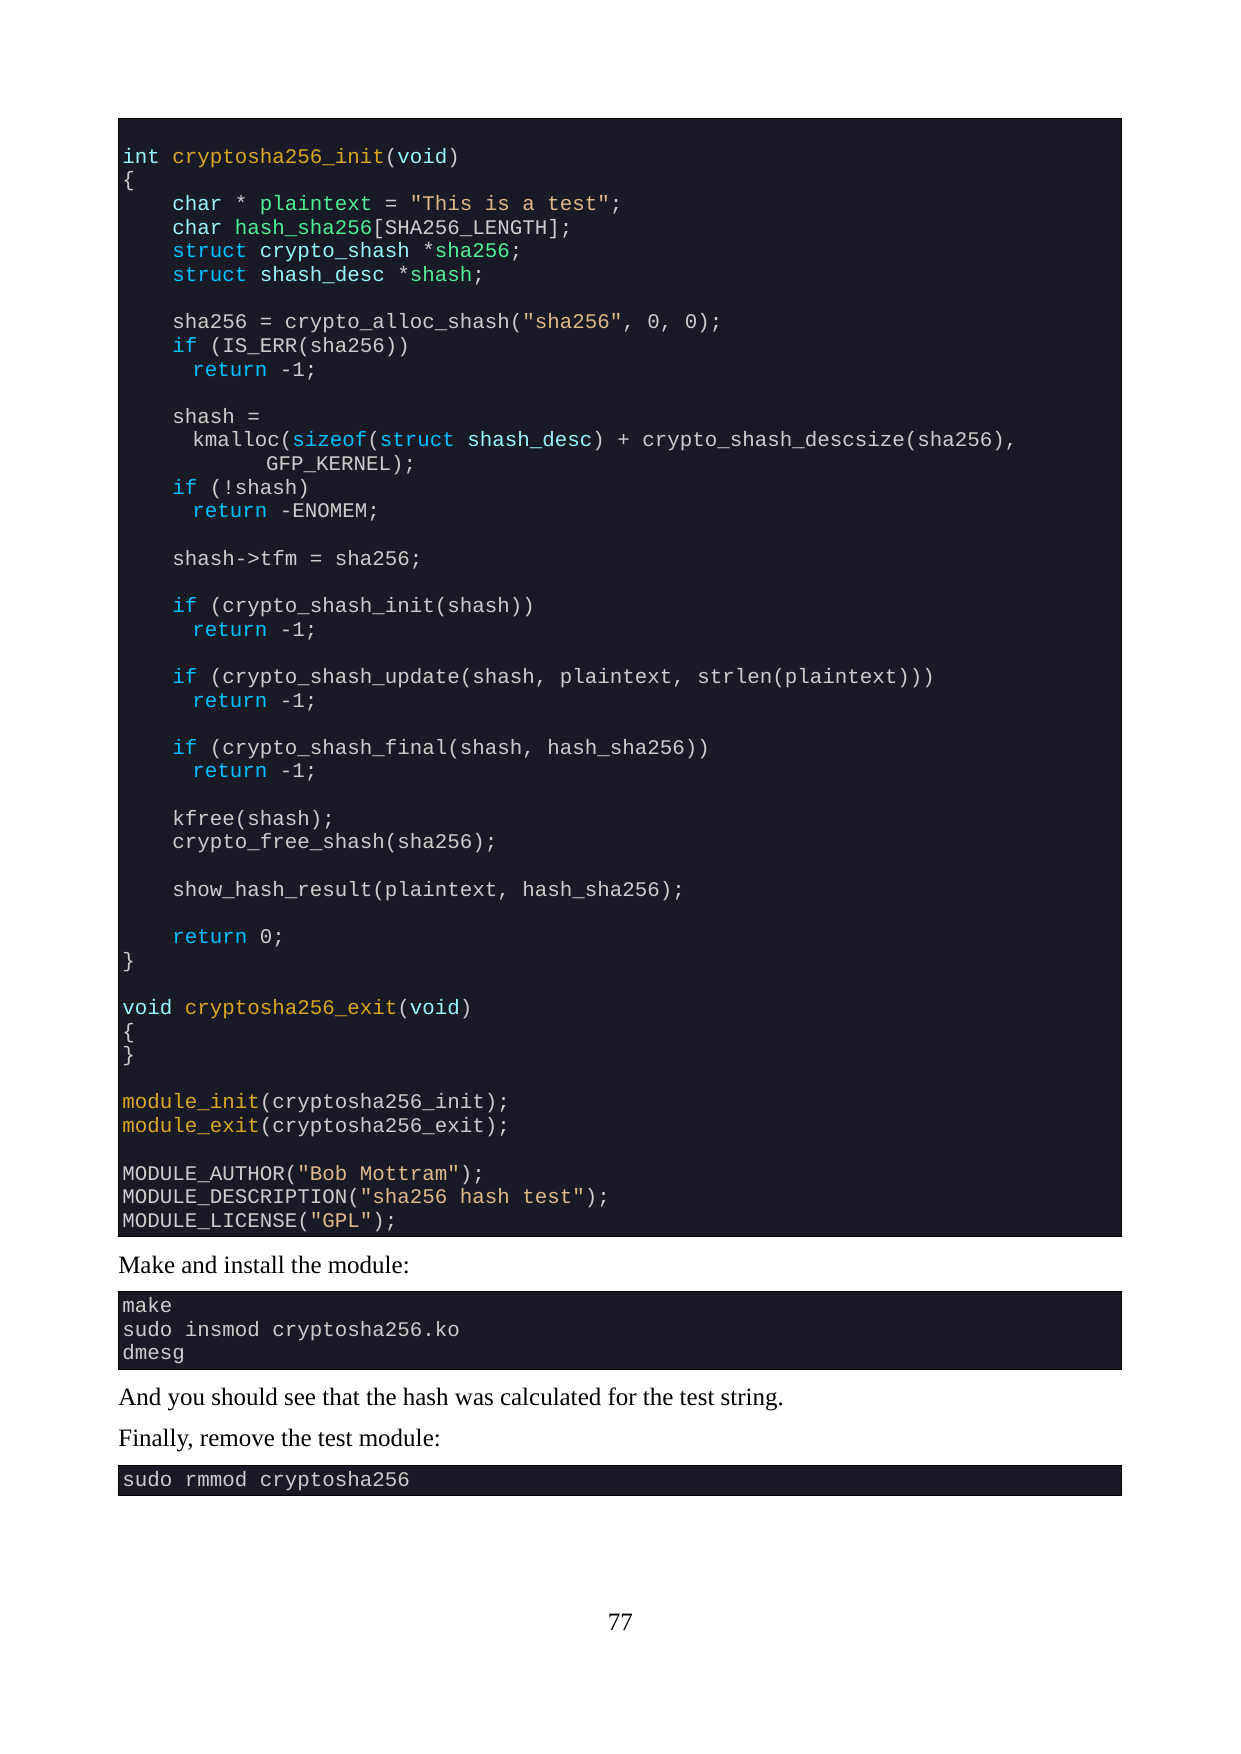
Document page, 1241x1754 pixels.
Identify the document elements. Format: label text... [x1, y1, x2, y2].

text dmesg [119, 1338, 1121, 1369]
text } [119, 1040, 1121, 1064]
text kmalloc(sizeof(struct shash_desc) + crypto_shash_descsize(sha256), [119, 426, 1121, 449]
text return -1; [119, 615, 1121, 638]
text make [119, 1292, 1121, 1315]
text if (IS_ERR(sha256)) [119, 331, 1121, 354]
text if (crypto_shash_update(shash, plaintext, strlen(plaintext))) [119, 662, 1121, 686]
text module_exit(cryptosha256_exit); [119, 1111, 1121, 1135]
text Make and install the module: [118, 1250, 1122, 1278]
text if (crypto_shash_final(shash, hash_sha256)) [119, 733, 1121, 757]
text crypto_free_shash(sha256); [119, 827, 1121, 851]
text } [119, 946, 1121, 969]
text { [119, 1017, 1121, 1040]
text struct shash_desc *shash; [119, 260, 1121, 284]
text int cryptosha256_init(void) [119, 142, 1121, 165]
text return -ENOMEM; [119, 496, 1121, 520]
text struct crypto_shash *sha256; [119, 236, 1121, 260]
text return 0; [119, 922, 1121, 946]
text MODULE_DESCRIPTION("sha256 hash test"); [119, 1182, 1121, 1206]
text shash->tfm = sha256; [119, 544, 1121, 567]
text sha256 = crypto_alloc_shash("sha256", 0, 0); [119, 307, 1121, 331]
text module_init(cryptosha256_init); [119, 1088, 1121, 1111]
text char * plaintext = "This is a test"; [119, 189, 1121, 213]
text { [119, 165, 1121, 189]
text sudo insmod cryptosha256.ko [119, 1315, 1121, 1338]
text if (crypto_shash_init(shash)) [119, 591, 1121, 615]
text shash = [119, 402, 1121, 426]
text void cryptosha256_exit(void) [119, 993, 1121, 1017]
text show_hash_result(plaintext, hash_sha256); [119, 875, 1121, 898]
text if (!shash) [119, 473, 1121, 496]
text kfree(shash); [119, 804, 1121, 827]
text MODULE_AUTHOR("Bob Mottram"); [119, 1158, 1121, 1182]
text And you should see that the hash was calculated for the test string. [118, 1382, 1122, 1411]
text Finally, remove the test module: [118, 1423, 1122, 1452]
text return -1; [119, 757, 1121, 780]
text char hash_sha256[SHA256_LENGTH]; [119, 213, 1121, 236]
text MODULE_LICENSE("GPL"); [119, 1206, 1121, 1236]
text return -1; [119, 354, 1121, 378]
text GFP_KERNEL); [119, 449, 1121, 473]
text sudo rmmod cryptosha256 [119, 1466, 1121, 1495]
text return -1; [119, 686, 1121, 709]
